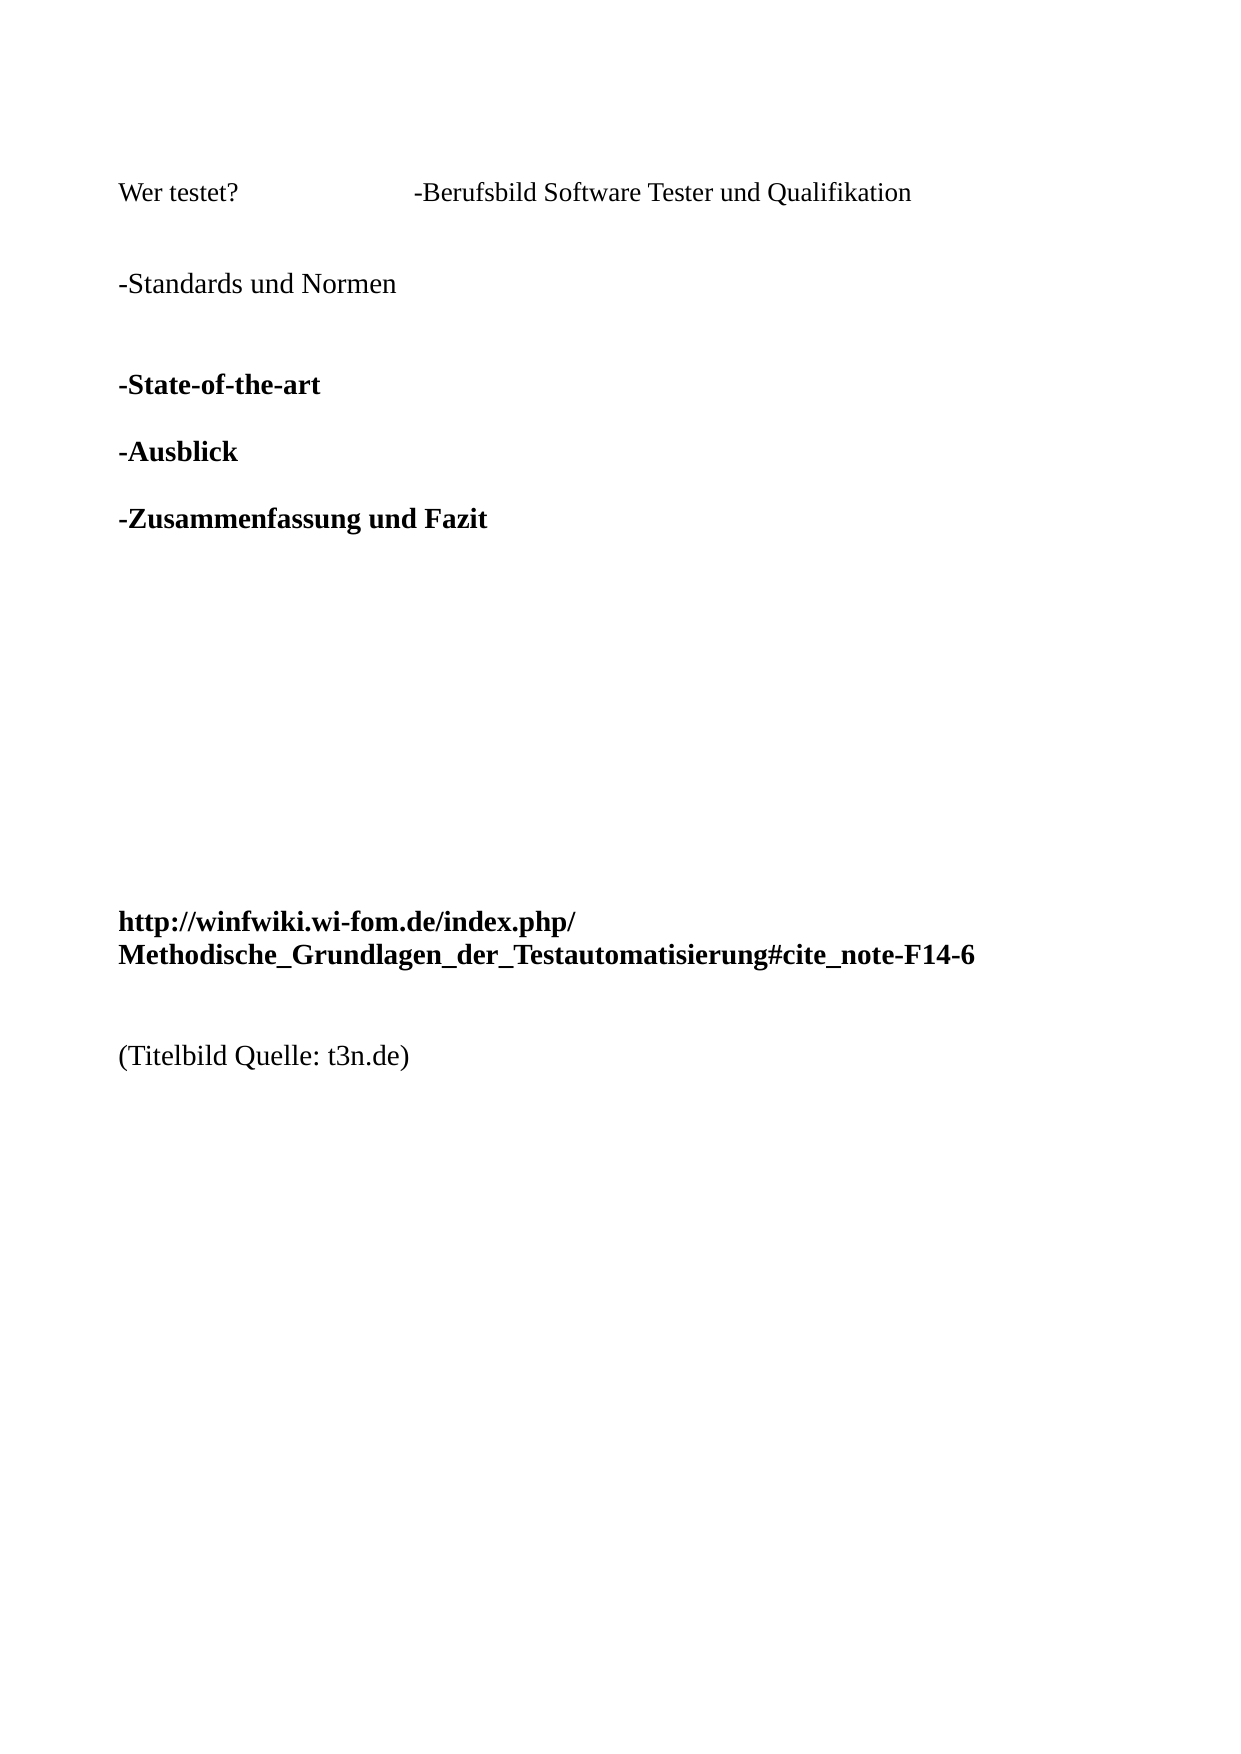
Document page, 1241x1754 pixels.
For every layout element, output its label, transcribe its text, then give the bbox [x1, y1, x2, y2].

text Wer testet? -Berufsbild Software Tester und Qualifikation [118, 176, 1122, 207]
text http://winfwiki.wi-fom.de/index.php/Methodische_Grundlagen_der_Testautomatisierung#cite_note-F14-6 [118, 904, 1122, 971]
text -Ausblick [118, 434, 1122, 468]
text -Zusammenfassung und Fazit [118, 501, 1122, 535]
text (Titelbild Quelle: t3n.de) [118, 1038, 1122, 1072]
text -State-of-the-art [118, 367, 1122, 401]
text -Standards und Normen [118, 267, 1122, 300]
